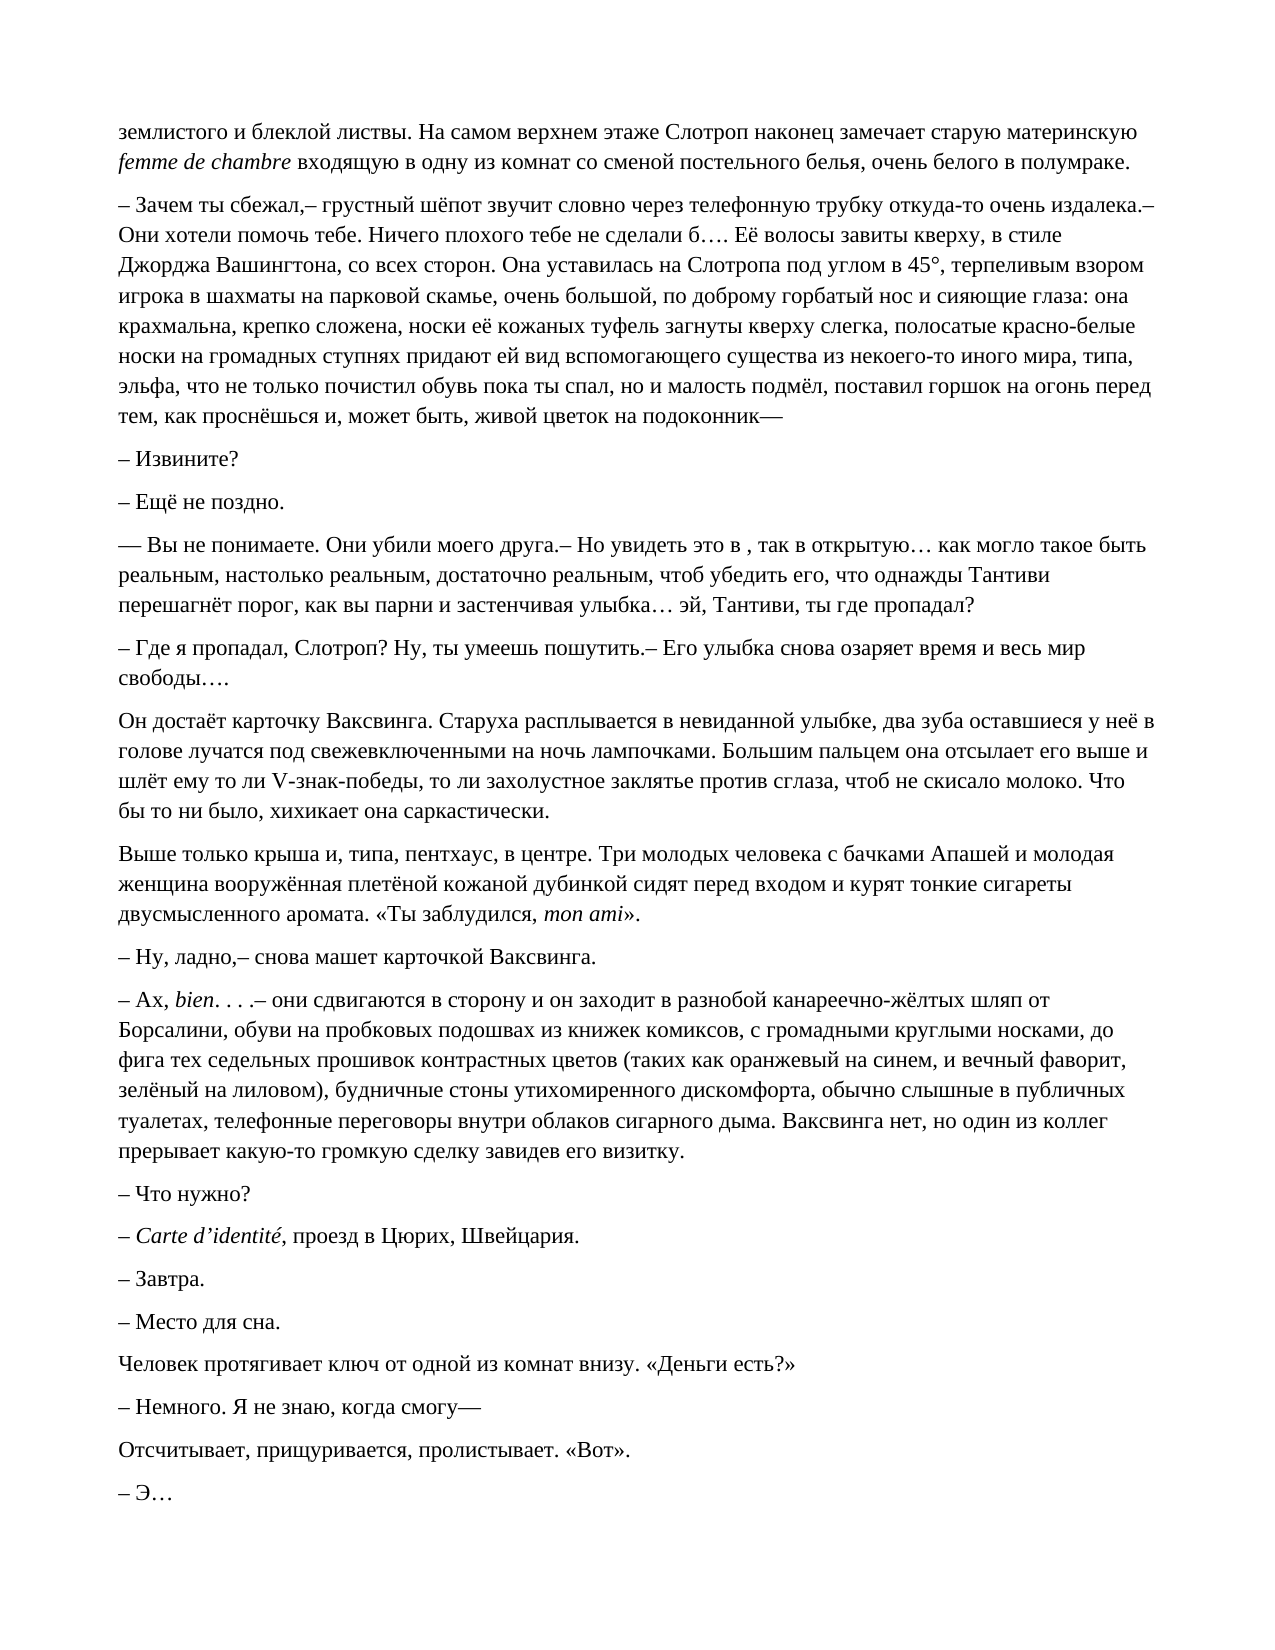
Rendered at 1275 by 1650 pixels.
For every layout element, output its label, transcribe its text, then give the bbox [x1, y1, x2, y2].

text Отсчитывает, прищуривается, пролистывает. «Вот». [118, 1436, 1157, 1462]
text – Carte d’identité, проезд в Цюрих, Швейцария. [118, 1222, 1157, 1249]
text – Извините? [118, 445, 1157, 472]
text – Э… [118, 1478, 1157, 1505]
text –– Вы не понимаете. Они убили моего друга.– Но увидеть это в , так в открытую… как могло такое быть реальным, настолько реальным, достаточно реальным, чтоб убедить его, что однажды Тантиви перешагнёт порог, как вы парни и застенчивая улыбка… эй, Тантиви, ты где пропадал? [118, 531, 1157, 617]
text – Место для сна. [118, 1308, 1157, 1334]
text – Ещё не поздно. [118, 488, 1157, 514]
text – Ах, bien. . . .– они сдвигаются в сторону и он заходит в разнобой канареечно-жёлтых шляп от Борсалини, обуви на пробковых подошвах из книжек комиксов, с громадными круглыми носками, до фига тех седельных прошивок контрастных цветов (таких как оранжевый на синем, и вечный фаворит, зелёный на лиловом), будничные стоны утихомиренного дискомфорта, обычно слышные в публичных туалетах, телефонные переговоры внутри облаков сигарного дыма. Ваксвинга нет, но один из коллег прерывает какую-то громкую сделку завидев его визитку. [118, 986, 1157, 1163]
text – Ну, ладно,– снова машет карточкой Ваксвинга. [118, 943, 1157, 969]
text – Где я пропадал, Слотроп? Ну, ты умеешь пошутить.– Его улыбка снова озаряет время и весь мир свободы…. [118, 634, 1157, 690]
text землистого и блеклой листвы. На самом верхнем этаже Слотроп наконец замечает старую материнскую femme de chambre входящую в одну из комнат со сменой постельного белья, очень белого в полумраке. [118, 118, 1157, 175]
text – Завтра. [118, 1265, 1157, 1291]
text – Немного. Я не знаю, когда смогу— [118, 1393, 1157, 1419]
text Он достаёт карточку Ваксвинга. Старуха расплывается в невиданной улыбке, два зуба оставшиеся у неё в голове лучатся под свежевключенными на ночь лампочками. Большим пальцем она отсылает его выше и шлёт ему то ли V-знак-победы, то ли захолустное заклятье против сглаза, чтоб не скисало молоко. Что бы то ни было, хихикает она саркастически. [118, 707, 1157, 824]
text Человек протягивает ключ от одной из комнат внизу. «Деньги есть?» [118, 1350, 1157, 1377]
text – Что нужно? [118, 1179, 1157, 1206]
text Выше только крыша и, типа, пентхаус, в центре. Три молодых человека с бачками Апашей и молодая женщина вооружённая плетёной кожаной дубинкой сидят перед входом и курят тонкие сигареты двусмысленного аромата. «Ты заблудился, mon ami». [118, 840, 1157, 927]
text – Зачем ты сбежал,– грустный шёпот звучит словно через телефонную трубку откуда-то очень издалека.– Они хотели помочь тебе. Ничего плохого тебе не сделали б…. Её волосы завиты кверху, в стиле Джорджа Вашингтона, со всех сторон. Она уставилась на Слотропа под углом в 45°, терпеливым взором игрока в шахматы на парковой скамье, очень большой, по доброму горбатый нос и сияющие глаза: она крахмальна, крепко сложена, носки её кожаных туфель загнуты кверху слегка, полосатые красно-белые носки на громадных ступнях придают ей вид вспомогающего существа из некоего-то иного мира, типа, эльфа, что не только почистил обувь пока ты спал, но и малость подмёл, поставил горшок на огонь перед тем, как проснёшься и, может быть, живой цветок на подоконник— [118, 191, 1157, 429]
